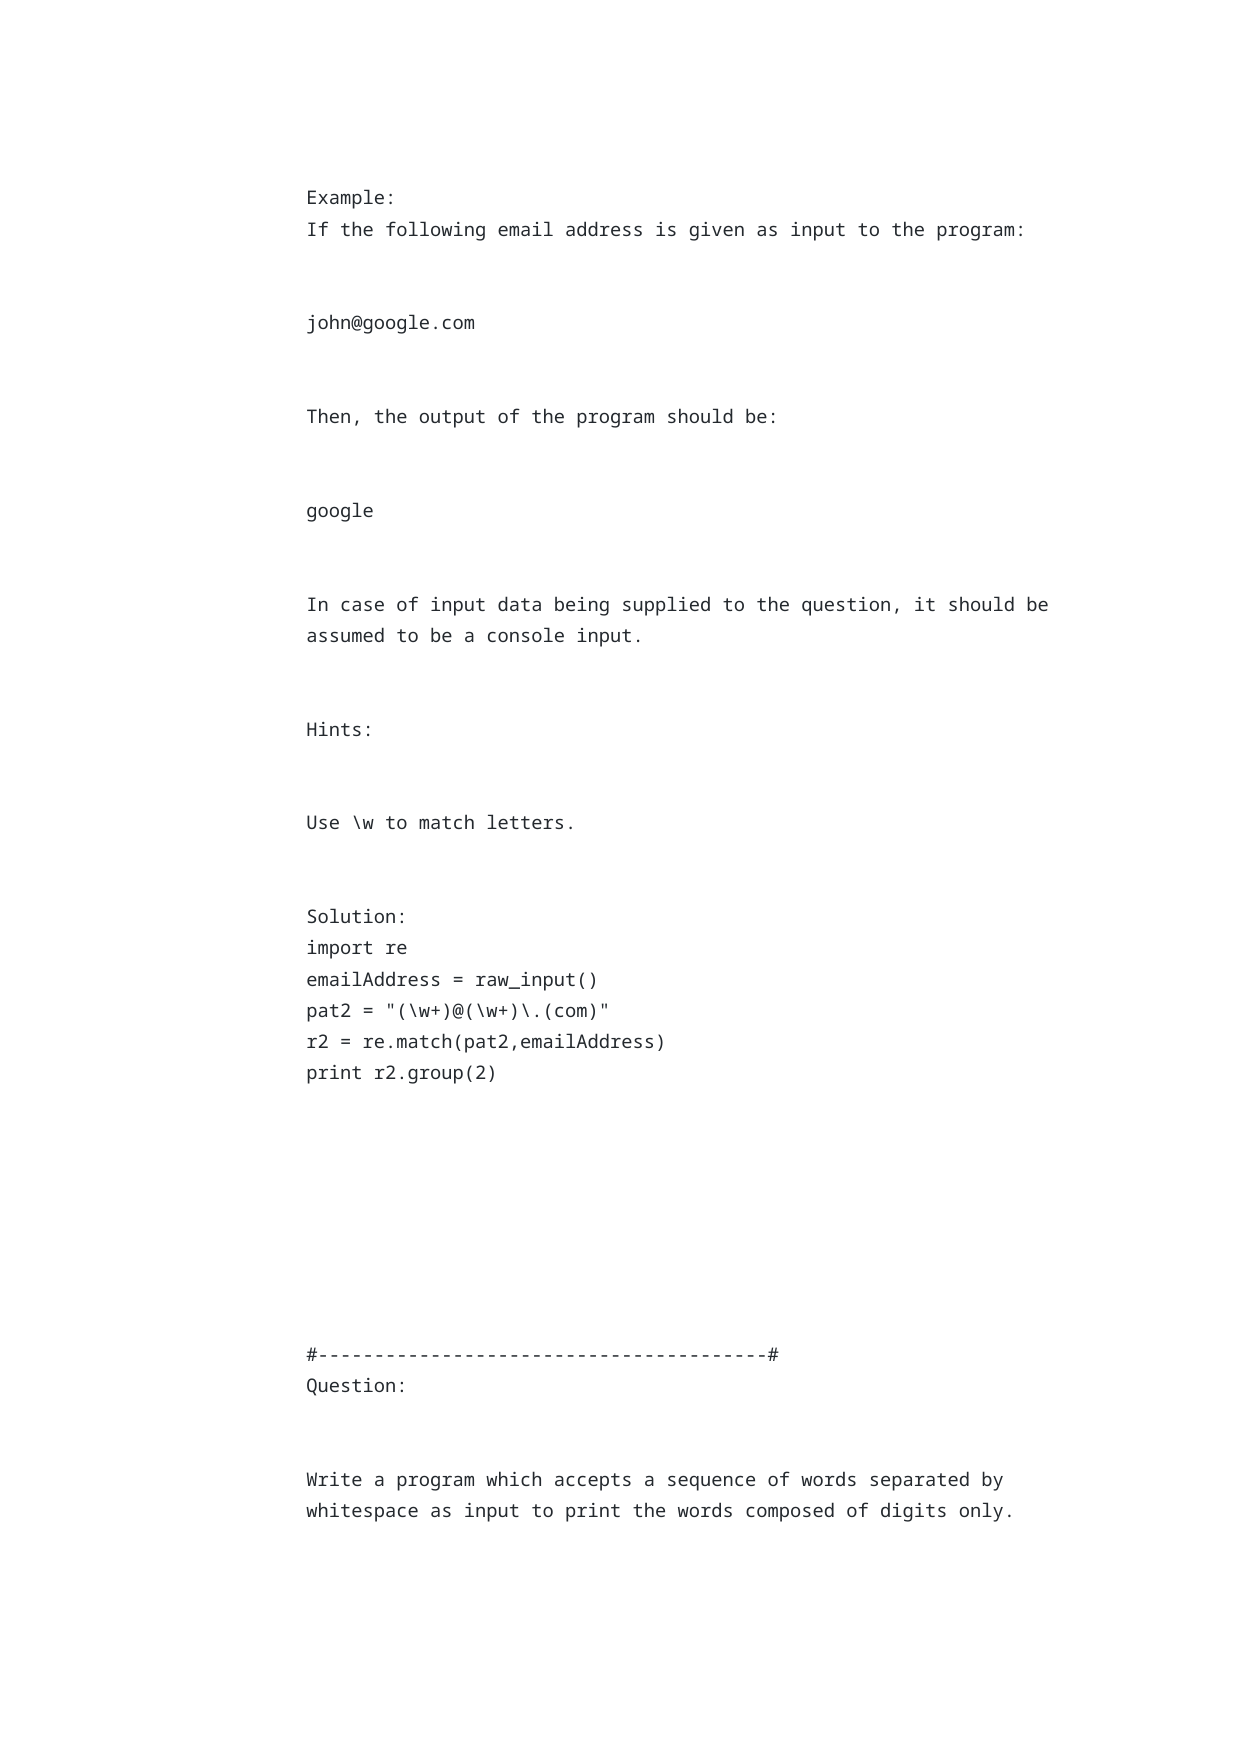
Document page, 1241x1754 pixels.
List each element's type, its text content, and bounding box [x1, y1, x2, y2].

table_cell print r2.group(2) [291, 1054, 1091, 1085]
table_cell In case of input data being supplied to the question, it should be assumed to be a console input. [291, 585, 1091, 648]
table_cell pat2 = "(\w+)@(\w+)\.(com)" [291, 991, 1091, 1023]
table_cell [291, 1273, 1091, 1335]
table_cell [146, 1366, 291, 1398]
table_cell [146, 1054, 291, 1085]
table_cell Solution: [291, 898, 1091, 929]
table_cell [146, 1023, 291, 1054]
table_cell [146, 1335, 291, 1366]
table_cell Question: [291, 1366, 1091, 1398]
table_cell #----------------------------------------# [291, 1335, 1091, 1366]
table_cell [146, 1148, 291, 1210]
table_cell [291, 335, 1091, 398]
table_cell [291, 523, 1091, 585]
table_cell [146, 991, 291, 1023]
table_cell [291, 1148, 1091, 1210]
table_cell [146, 335, 291, 398]
table_cell Then, the output of the program should be: [291, 398, 1091, 429]
table_cell [146, 491, 291, 523]
table_cell Use \w to match letters. [291, 804, 1091, 835]
table_cell [291, 1523, 1091, 1585]
table_cell [146, 179, 291, 210]
table_cell [146, 210, 291, 241]
table_cell Example: [291, 179, 1091, 210]
table_cell [291, 241, 1091, 304]
table_cell [146, 741, 291, 804]
table_cell [146, 398, 291, 429]
table_cell [146, 648, 291, 710]
table_cell [146, 148, 291, 179]
table_cell [146, 1210, 291, 1273]
table_cell [146, 710, 291, 741]
table_cell [146, 241, 291, 304]
table_cell [291, 148, 1091, 179]
table_cell [291, 835, 1091, 898]
table_cell emailAddress = raw_input() [291, 960, 1091, 991]
table_cell [291, 741, 1091, 804]
table_cell [291, 429, 1091, 491]
table_cell [291, 1398, 1091, 1460]
table_cell [146, 929, 291, 960]
table_cell [146, 960, 291, 991]
table_cell john@google.com [291, 304, 1091, 335]
table_cell google [291, 491, 1091, 523]
table_cell [291, 1210, 1091, 1273]
table_cell [291, 648, 1091, 710]
table_cell If the following email address is given as input to the program: [291, 210, 1091, 241]
table_cell [146, 898, 291, 929]
table_cell [146, 1460, 291, 1523]
table_cell Hints: [291, 710, 1091, 741]
table_cell Write a program which accepts a sequence of words separated by whitespace as input to print the words composed of digits only. [291, 1460, 1091, 1523]
table_cell [146, 1523, 291, 1585]
table_cell [146, 429, 291, 491]
table_cell [291, 1085, 1091, 1148]
table_cell [146, 304, 291, 335]
table_cell [146, 585, 291, 648]
table_cell [146, 835, 291, 898]
table_cell [146, 1273, 291, 1335]
table_cell [146, 1085, 291, 1148]
table_cell import re [291, 929, 1091, 960]
table_cell [146, 804, 291, 835]
table_cell [146, 1398, 291, 1460]
table_cell r2 = re.match(pat2,emailAddress) [291, 1023, 1091, 1054]
table_cell [146, 523, 291, 585]
